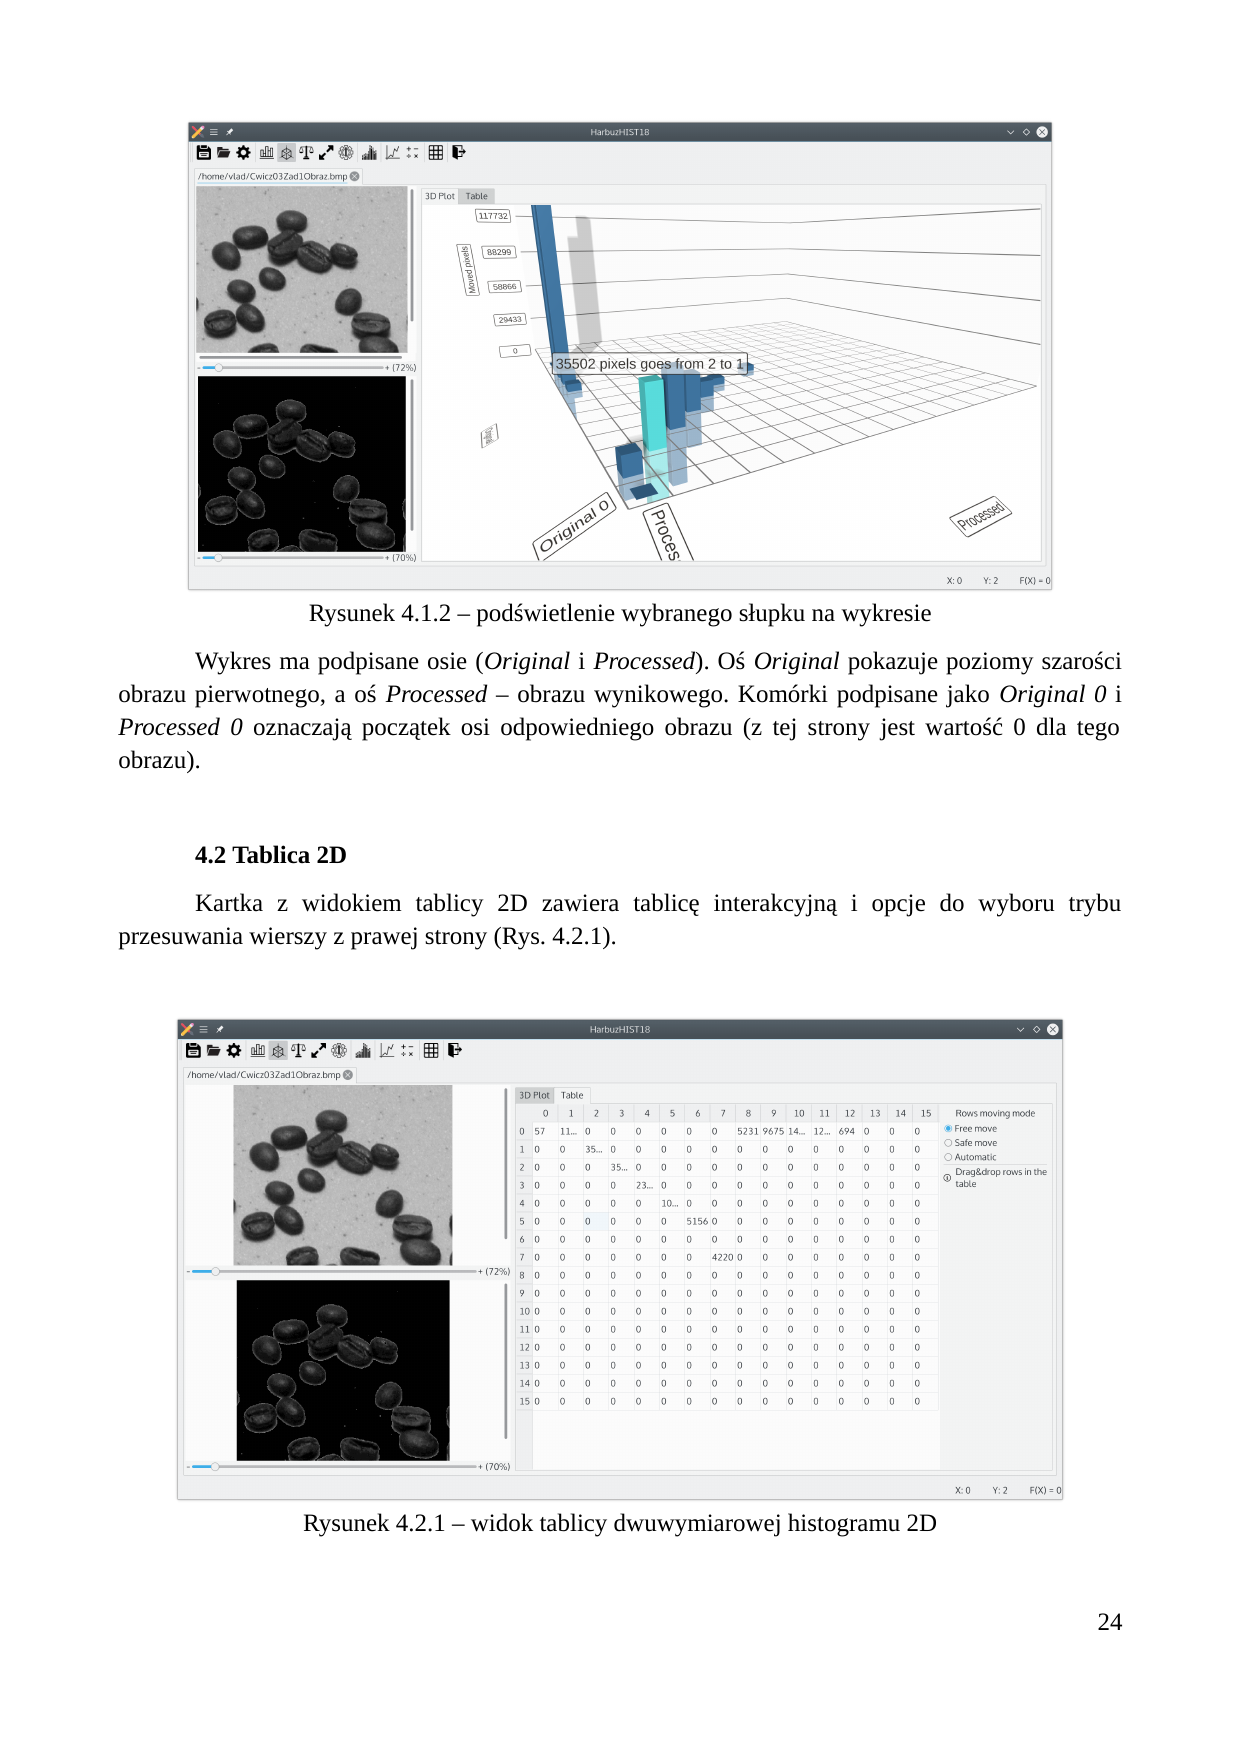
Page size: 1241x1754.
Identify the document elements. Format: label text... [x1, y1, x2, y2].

text Rysunek 4.2.1 – widok tablicy dwuwymiarowej histogramu 2D [118, 1504, 1122, 1537]
text Wykres ma podpisane osie (Original i Processed). Oś Original pokazuje poziomy szarości obrazu pierwotnego, a oś Processed – obrazu wynikowego. Komórki podpisane jako Original 0 i Processed 0 oznaczają początek osi odpowiedniego obrazu (z tej strony jest wartość 0 dla tego obrazu). [118, 646, 1122, 774]
text 4.2 Tablica 2D [118, 840, 1122, 869]
picture [184, 118, 1056, 594]
picture [173, 1016, 1067, 1504]
text Rysunek 4.1.2 – podświetlenie wybranego słupku na wykresie [118, 594, 1122, 627]
text Kartka z widokiem tablicy 2D zawiera tablicę interakcyjną i opcje do wyboru trybu przesuwania wierszy z prawej strony (Rys. 4.2.1). [118, 888, 1122, 949]
